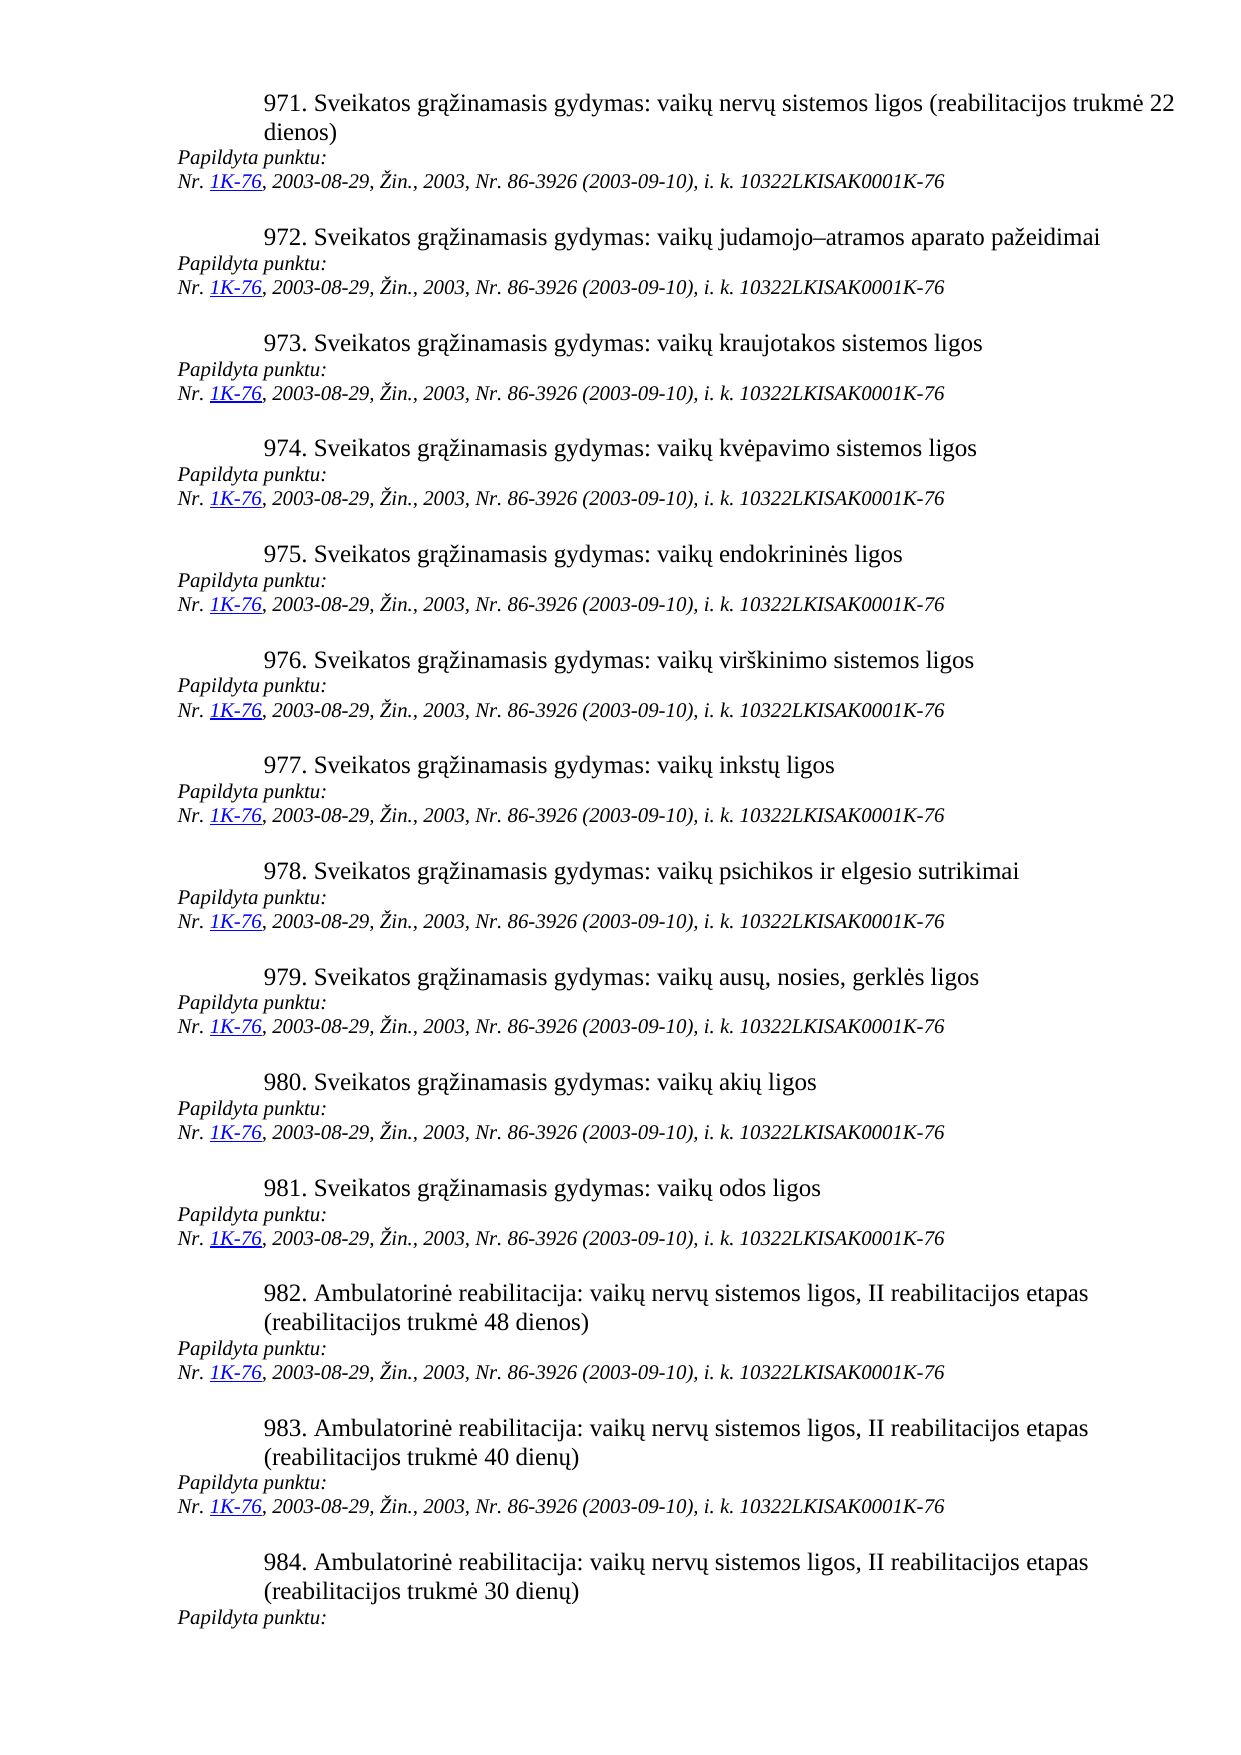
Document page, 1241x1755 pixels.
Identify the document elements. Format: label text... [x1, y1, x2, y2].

text 971. Sveikatos grąžinamasis gydymas: vaikų nervų sistemos ligos (reabilitacijos trukmė 22 dienos) [263, 88, 1181, 145]
text 975. Sveikatos grąžinamasis gydymas: vaikų endokrininės ligos [263, 539, 1181, 568]
text Nr. 1K-76, 2003-08-29, Žin., 2003, Nr. 86-3926 (2003-09-10), i. k. 10322LKISAK0001K-76 [177, 1360, 1181, 1384]
text Nr. 1K-76, 2003-08-29, Žin., 2003, Nr. 86-3926 (2003-09-10), i. k. 10322LKISAK0001K-76 [177, 1226, 1181, 1250]
text Papildyta punktu: [177, 885, 1181, 909]
text Nr. 1K-76, 2003-08-29, Žin., 2003, Nr. 86-3926 (2003-09-10), i. k. 10322LKISAK0001K-76 [177, 381, 1181, 405]
text Nr. 1K-76, 2003-08-29, Žin., 2003, Nr. 86-3926 (2003-09-10), i. k. 10322LKISAK0001K-76 [177, 592, 1181, 616]
text Papildyta punktu: [177, 357, 1181, 381]
text 984. Ambulatorinė reabilitacija: vaikų nervų sistemos ligos, II reabilitacijos etapas (reabilitacijos trukmė 30 dienų) [263, 1547, 1181, 1605]
text Nr. 1K-76, 2003-08-29, Žin., 2003, Nr. 86-3926 (2003-09-10), i. k. 10322LKISAK0001K-76 [177, 169, 1181, 193]
text 980. Sveikatos grąžinamasis gydymas: vaikų akių ligos [263, 1067, 1181, 1096]
text Nr. 1K-76, 2003-08-29, Žin., 2003, Nr. 86-3926 (2003-09-10), i. k. 10322LKISAK0001K-76 [177, 803, 1181, 827]
text Nr. 1K-76, 2003-08-29, Žin., 2003, Nr. 86-3926 (2003-09-10), i. k. 10322LKISAK0001K-76 [177, 1494, 1181, 1518]
text 982. Ambulatorinė reabilitacija: vaikų nervų sistemos ligos, II reabilitacijos etapas (reabilitacijos trukmė 48 dienos) [263, 1278, 1181, 1336]
text 979. Sveikatos grąžinamasis gydymas: vaikų ausų, nosies, gerklės ligos [263, 962, 1181, 990]
text 981. Sveikatos grąžinamasis gydymas: vaikų odos ligos [263, 1173, 1181, 1202]
text Papildyta punktu: [177, 251, 1181, 275]
text 974. Sveikatos grąžinamasis gydymas: vaikų kvėpavimo sistemos ligos [263, 433, 1181, 462]
text Papildyta punktu: [177, 568, 1181, 592]
text Papildyta punktu: [177, 1336, 1181, 1360]
text Papildyta punktu: [177, 673, 1181, 697]
text 973. Sveikatos grąžinamasis gydymas: vaikų kraujotakos sistemos ligos [263, 328, 1181, 357]
text Papildyta punktu: [177, 1096, 1181, 1120]
text 983. Ambulatorinė reabilitacija: vaikų nervų sistemos ligos, II reabilitacijos etapas (reabilitacijos trukmė 40 dienų) [263, 1413, 1181, 1470]
text Papildyta punktu: [177, 145, 1181, 169]
text Papildyta punktu: [177, 1470, 1181, 1494]
text 977. Sveikatos grąžinamasis gydymas: vaikų inkstų ligos [263, 750, 1181, 779]
text 972. Sveikatos grąžinamasis gydymas: vaikų judamojo–atramos aparato pažeidimai [263, 222, 1181, 251]
text Nr. 1K-76, 2003-08-29, Žin., 2003, Nr. 86-3926 (2003-09-10), i. k. 10322LKISAK0001K-76 [177, 1120, 1181, 1144]
text Nr. 1K-76, 2003-08-29, Žin., 2003, Nr. 86-3926 (2003-09-10), i. k. 10322LKISAK0001K-76 [177, 1014, 1181, 1038]
text Papildyta punktu: [177, 1202, 1181, 1226]
text Papildyta punktu: [177, 462, 1181, 486]
text Papildyta punktu: [177, 990, 1181, 1014]
text Nr. 1K-76, 2003-08-29, Žin., 2003, Nr. 86-3926 (2003-09-10), i. k. 10322LKISAK0001K-76 [177, 486, 1181, 510]
text Papildyta punktu: [177, 1605, 1181, 1629]
text 978. Sveikatos grąžinamasis gydymas: vaikų psichikos ir elgesio sutrikimai [263, 856, 1181, 885]
text Nr. 1K-76, 2003-08-29, Žin., 2003, Nr. 86-3926 (2003-09-10), i. k. 10322LKISAK0001K-76 [177, 697, 1181, 722]
text Papildyta punktu: [177, 779, 1181, 803]
text 976. Sveikatos grąžinamasis gydymas: vaikų virškinimo sistemos ligos [263, 645, 1181, 673]
text Nr. 1K-76, 2003-08-29, Žin., 2003, Nr. 86-3926 (2003-09-10), i. k. 10322LKISAK0001K-76 [177, 275, 1181, 299]
text Nr. 1K-76, 2003-08-29, Žin., 2003, Nr. 86-3926 (2003-09-10), i. k. 10322LKISAK0001K-76 [177, 909, 1181, 933]
